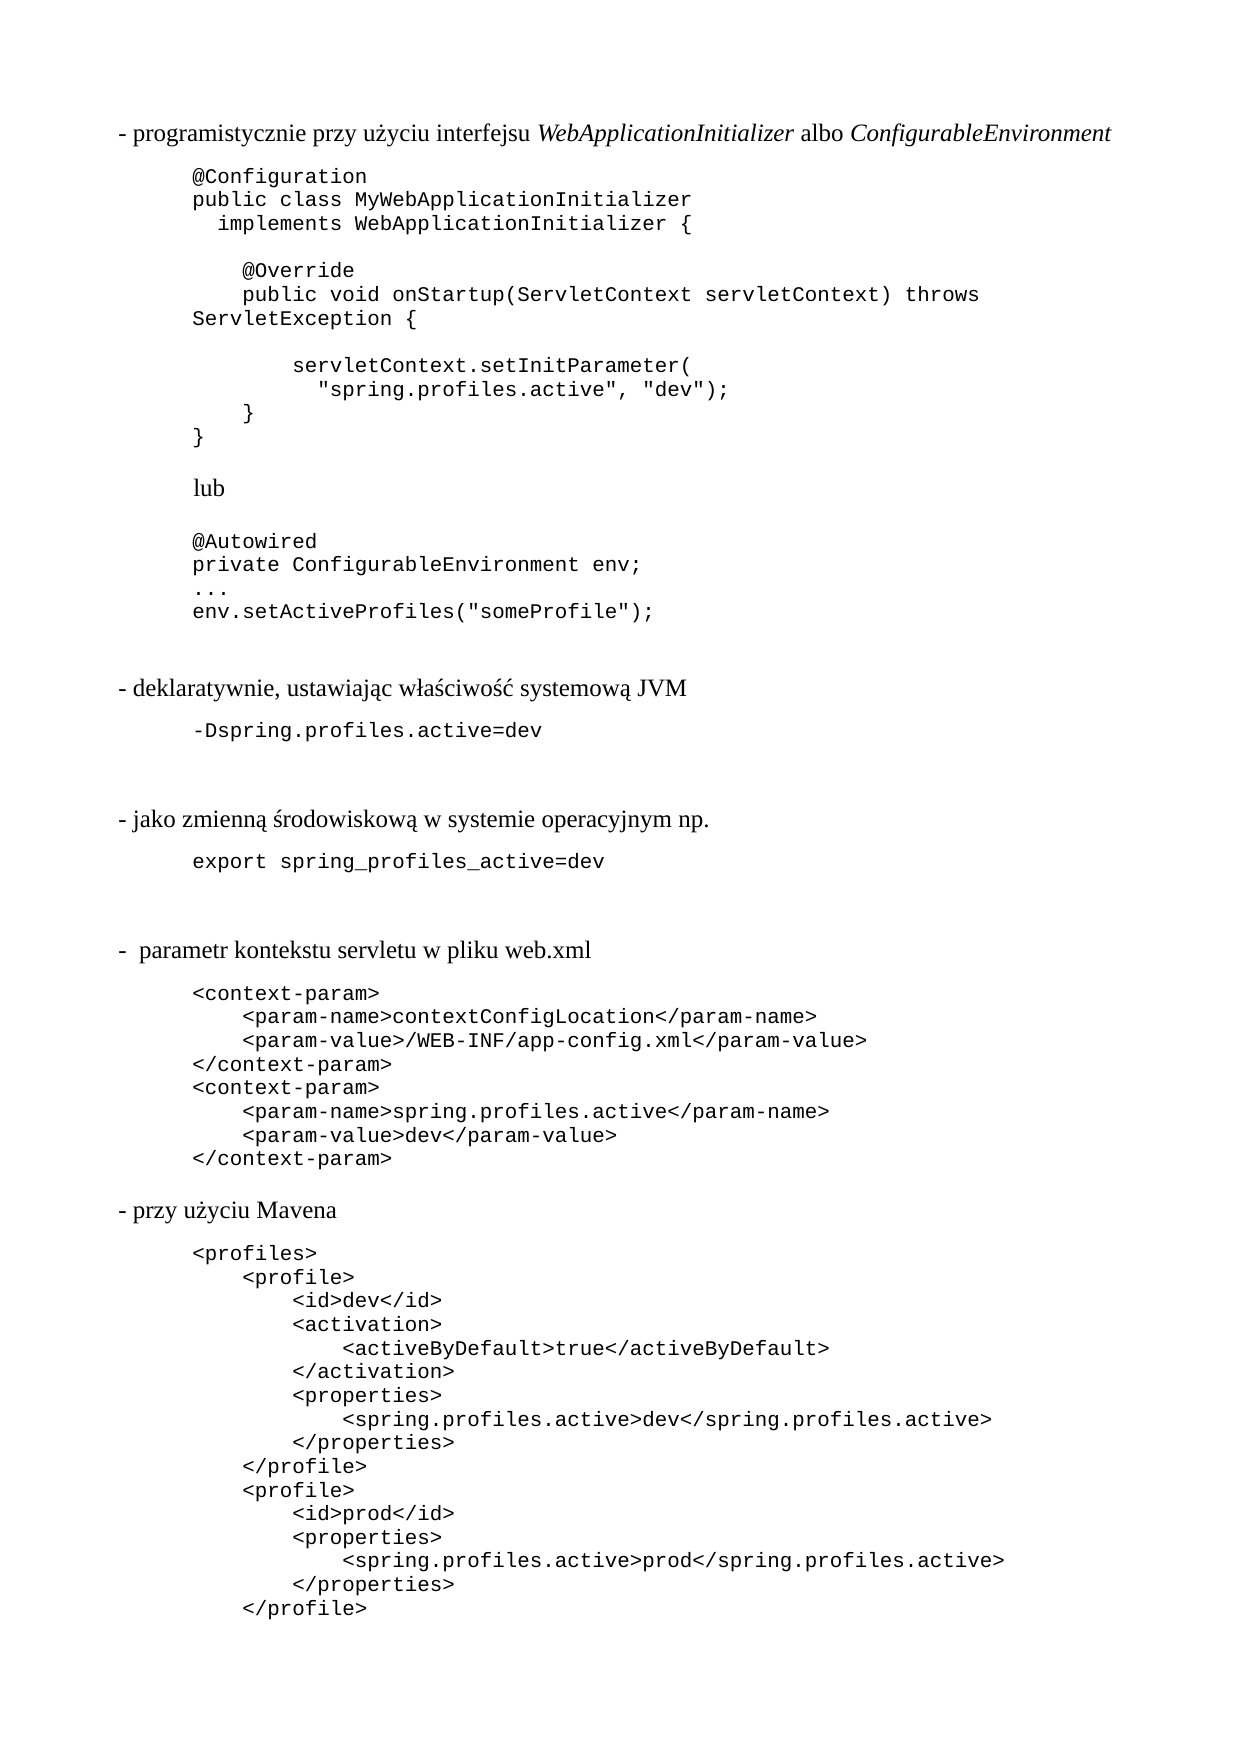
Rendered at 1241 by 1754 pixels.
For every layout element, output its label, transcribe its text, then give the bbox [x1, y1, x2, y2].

text <activation> [192, 1314, 1122, 1338]
text - programistycznie przy użyciu interfejsu WebApplicationInitializer albo ConfigurableEnvironment [118, 118, 1122, 147]
text implements WebApplicationInitializer { [192, 213, 1122, 237]
text </context-param> [192, 1054, 1122, 1077]
text - jako zmienną środowiskową w systemie operacyjnym np. [118, 804, 1122, 833]
text <spring.profiles.active>prod</spring.profiles.active> [192, 1551, 1122, 1574]
text <param-value>/WEB-INF/app-config.xml</param-value> [192, 1030, 1122, 1054]
text "spring.profiles.active", "dev"); [192, 378, 1122, 402]
text <profile> [192, 1267, 1122, 1290]
text @Override [192, 260, 1122, 284]
text - parametr kontekstu servletu w pliku web.xml [118, 935, 1122, 964]
text - przy użyciu Mavena [118, 1196, 1122, 1224]
text <activeByDefault>true</activeByDefault> [192, 1338, 1122, 1361]
text <param-name>spring.profiles.active</param-name> [192, 1101, 1122, 1124]
text <properties> [192, 1527, 1122, 1551]
text <param-value>dev</param-value> [192, 1124, 1122, 1148]
text - deklaratywnie, ustawiając właściwość systemową JVM [118, 673, 1122, 702]
text </profile> [192, 1456, 1122, 1479]
text </properties> [192, 1574, 1122, 1598]
text } [192, 426, 1122, 449]
text <id>dev</id> [192, 1290, 1122, 1314]
text <properties> [192, 1385, 1122, 1409]
text public void onStartup(ServletContext servletContext) throws ServletException { [192, 284, 1122, 331]
text @Autowired [192, 531, 1122, 554]
text </profile> [192, 1598, 1122, 1621]
text </context-param> [192, 1148, 1122, 1172]
text ... [192, 578, 1122, 602]
text </properties> [192, 1432, 1122, 1456]
text <param-name>contextConfigLocation</param-name> [192, 1006, 1122, 1030]
text <context-param> [192, 1077, 1122, 1101]
text @Configuration [192, 166, 1122, 189]
text <profile> [192, 1479, 1122, 1503]
text } [192, 402, 1122, 426]
text lub [193, 473, 1122, 502]
text export spring_profiles_active=dev [192, 852, 1122, 875]
text public class MyWebApplicationInitializer [192, 189, 1122, 213]
text <context-param> [192, 983, 1122, 1006]
text <profiles> [192, 1243, 1122, 1267]
text </activation> [192, 1361, 1122, 1385]
text private ConfigurableEnvironment env; [192, 554, 1122, 578]
text env.setActiveProfiles("someProfile"); [192, 602, 1122, 625]
text -Dspring.profiles.active=dev [192, 720, 1122, 744]
text <spring.profiles.active>dev</spring.profiles.active> [192, 1409, 1122, 1432]
text <id>prod</id> [192, 1503, 1122, 1527]
text servletContext.setInitParameter( [192, 355, 1122, 378]
